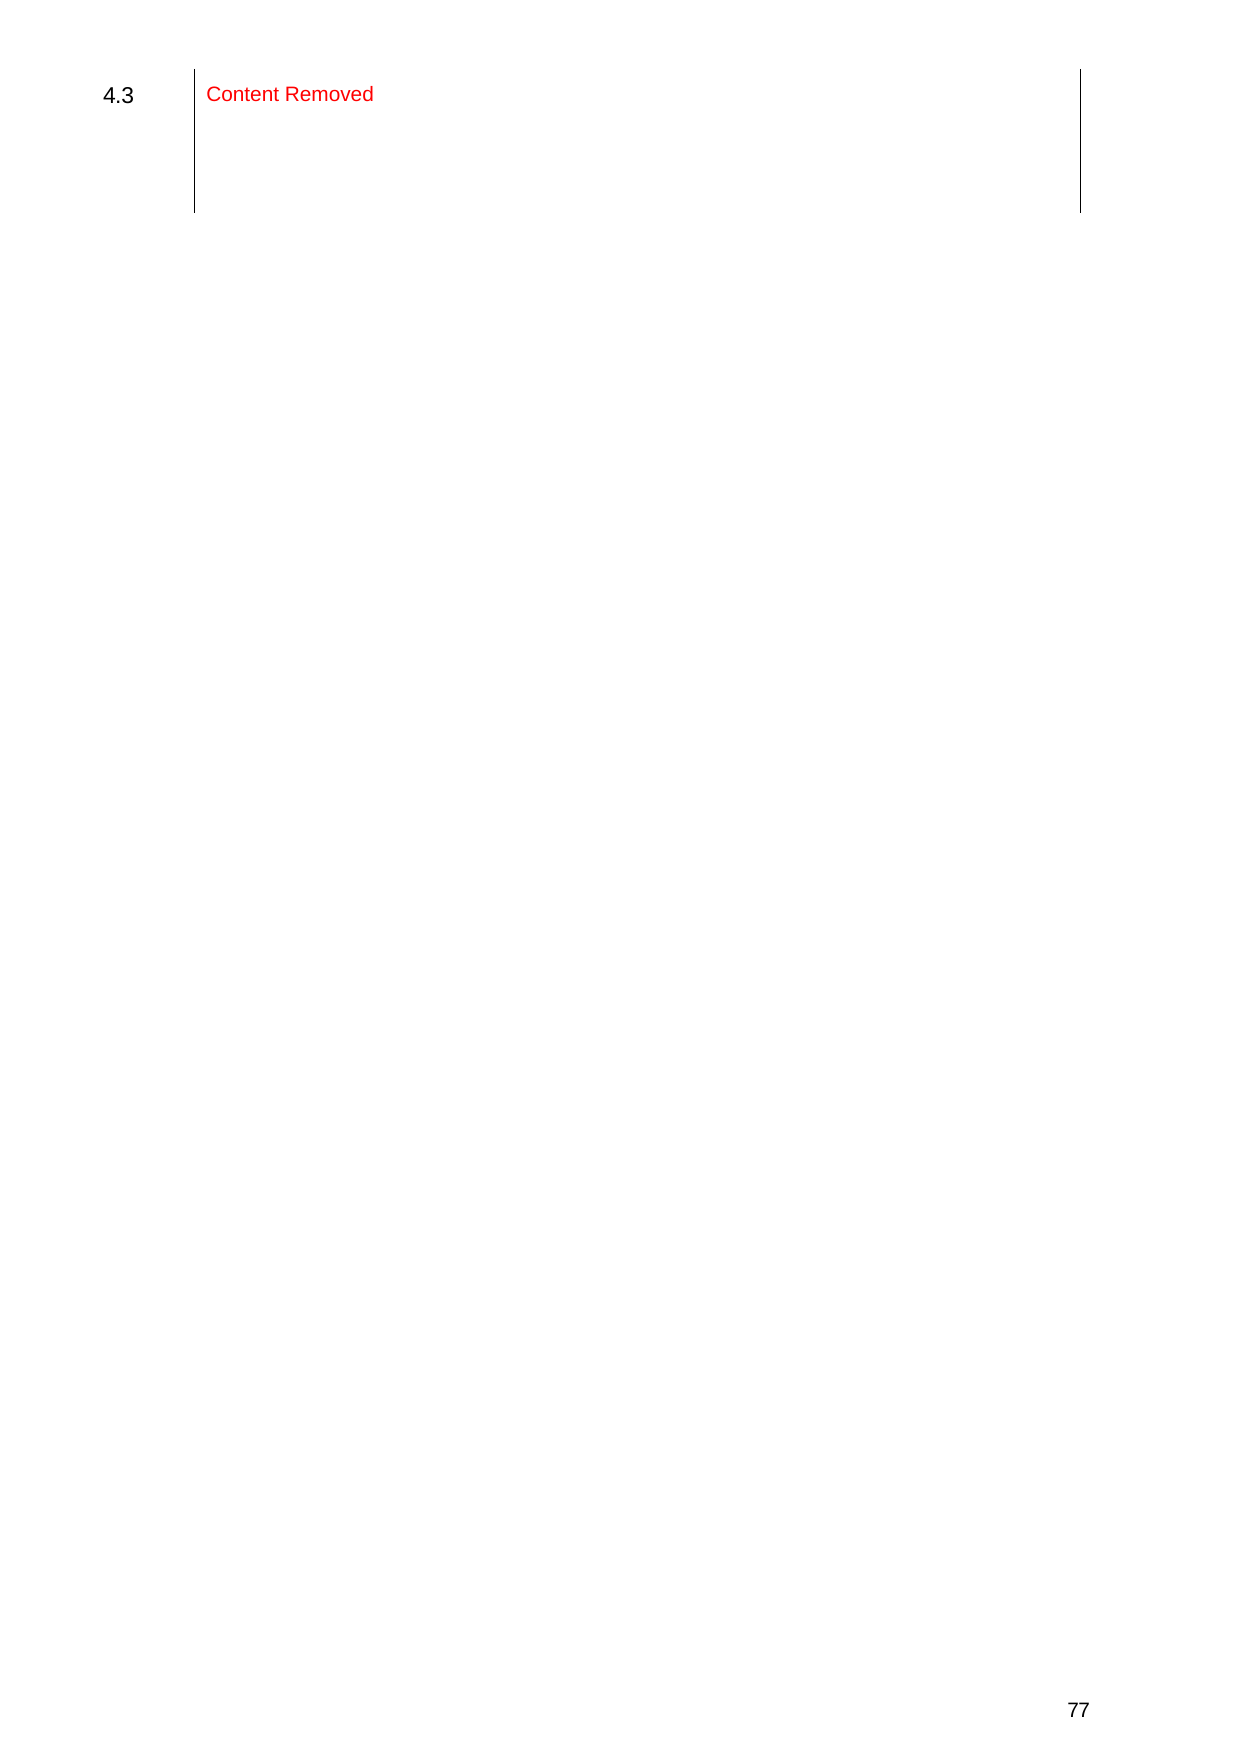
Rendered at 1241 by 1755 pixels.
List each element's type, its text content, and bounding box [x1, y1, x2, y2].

table_cell 4.3 [97, 69, 194, 213]
table_cell Content Removed [195, 69, 1080, 213]
